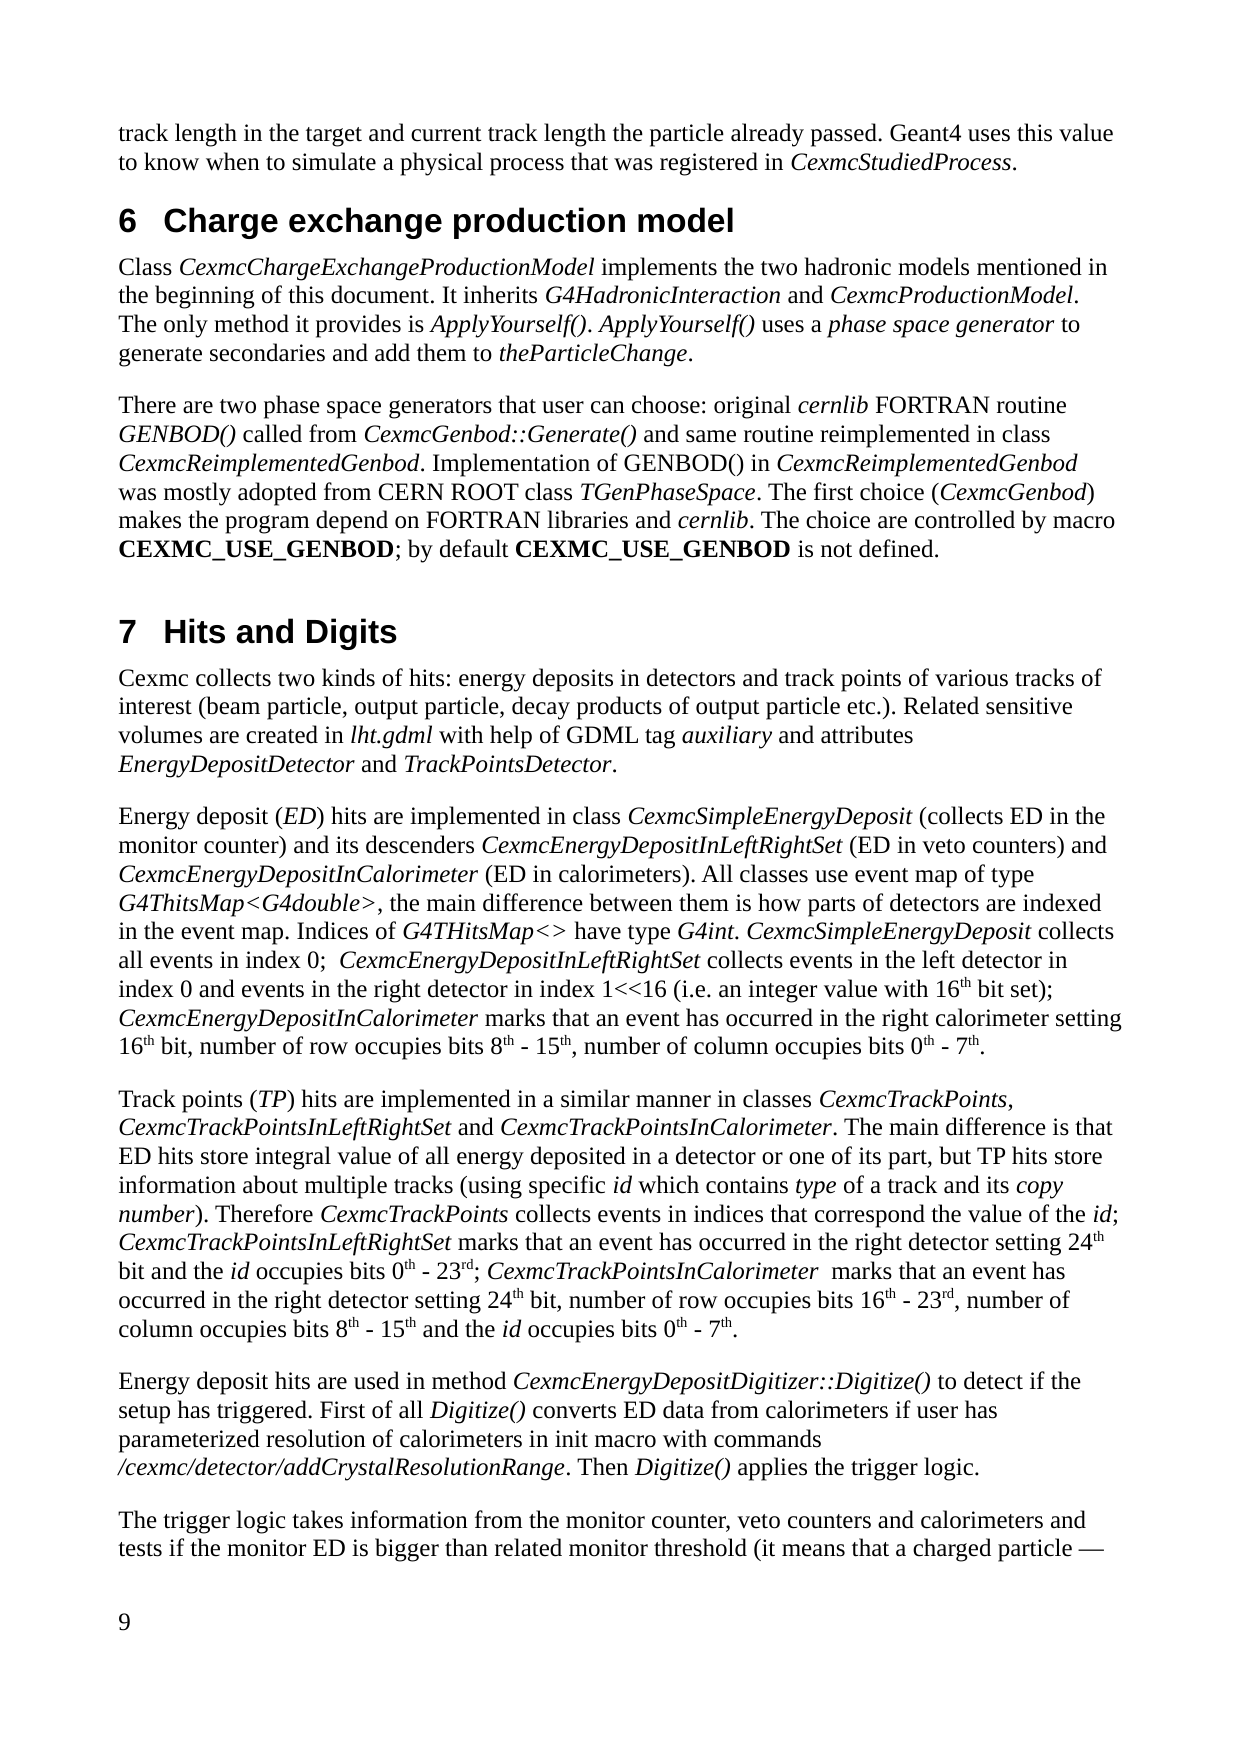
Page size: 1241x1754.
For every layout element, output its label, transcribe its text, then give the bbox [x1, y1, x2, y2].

text Energy deposit (ED) hits are implemented in class CexmcSimpleEnergyDeposit (collects ED in the monitor counter) and its descenders CexmcEnergyDepositInLeftRightSet (ED in veto counters) and CexmcEnergyDepositInCalorimeter (ED in calorimeters). All classes use event map of type G4ThitsMap<G4double>, the main difference between them is how parts of detectors are indexed in the event map. Indices of G4THitsMap<> have type G4int. CexmcSimpleEnergyDeposit collects all events in index 0; CexmcEnergyDepositInLeftRightSet collects events in the left detector in index 0 and events in the right detector in index 1<<16 (i.e. an integer value with 16th bit set); CexmcEnergyDepositInCalorimeter marks that an event has occurred in the right calorimeter setting 16th bit, number of row occupies bits 8th - 15th, number of column occupies bits 0th - 7th. [118, 801, 1122, 1060]
text The trigger logic takes information from the monitor counter, veto counters and calorimeters and tests if the monitor ED is bigger than related monitor threshold (it means that a charged particle — [118, 1505, 1122, 1562]
text There are two phase space generators that user can choose: original cernlib FORTRAN routine GENBOD() called from CexmcGenbod::Generate() and same routine reimplemented in class CexmcReimplementedGenbod. Implementation of GENBOD() in CexmcReimplementedGenbod was mostly adopted from CERN ROOT class TGenPhaseSpace. The first choice (CexmcGenbod) makes the program depend on FORTRAN libraries and cernlib. The choice are controlled by macro CEXMC_USE_GENBOD; by default CEXMC_USE_GENBOD is not defined. [118, 390, 1122, 563]
text Class CexmcChargeExchangeProductionModel implements the two hadronic models mentioned in the beginning of this document. It inherits G4HadronicInteraction and CexmcProductionModel. The only method it provides is ApplyYourself(). ApplyYourself() uses a phase space generator to generate secondaries and add them to theParticleChange. [118, 252, 1122, 367]
subtitle Hits and Digits [118, 612, 1122, 650]
text Energy deposit hits are used in method CexmcEnergyDepositDigitizer::Digitize() to detect if the setup has triggered. First of all Digitize() converts ED data from calorimeters if user has parameterized resolution of calorimeters in init macro with commands /cexmc/detector/addCrystalResolutionRange. Then Digitize() applies the trigger logic. [118, 1366, 1122, 1481]
text Track points (TP) hits are implemented in a similar manner in classes CexmcTrackPoints, CexmcTrackPointsInLeftRightSet and CexmcTrackPointsInCalorimeter. The main difference is that ED hits store integral value of all energy deposited in a detector or one of its part, but TP hits store information about multiple tracks (using specific id which contains type of a track and its copy number). Therefore CexmcTrackPoints collects events in indices that correspond the value of the id; CexmcTrackPointsInLeftRightSet marks that an event has occurred in the right detector setting 24th bit and the id occupies bits 0th - 23rd; CexmcTrackPointsInCalorimeter marks that an event has occurred in the right detector setting 24th bit, number of row occupies bits 16th - 23rd, number of column occupies bits 8th - 15th and the id occupies bits 0th - 7th. [118, 1084, 1122, 1342]
subtitle Charge exchange production model [118, 201, 1122, 239]
text Cexmc collects two kinds of hits: energy deposits in detectors and track points of various tracks of interest (beam particle, output particle, decay products of output particle etc.). Related sensitive volumes are created in lht.gdml with help of GDML tag auxiliary and attributes EnergyDepositDetector and TrackPointsDetector. [118, 663, 1122, 778]
text track length in the target and current track length the particle already passed. Geant4 uses this value to know when to simulate a physical process that was registered in CexmcStudiedProcess. [118, 118, 1122, 176]
